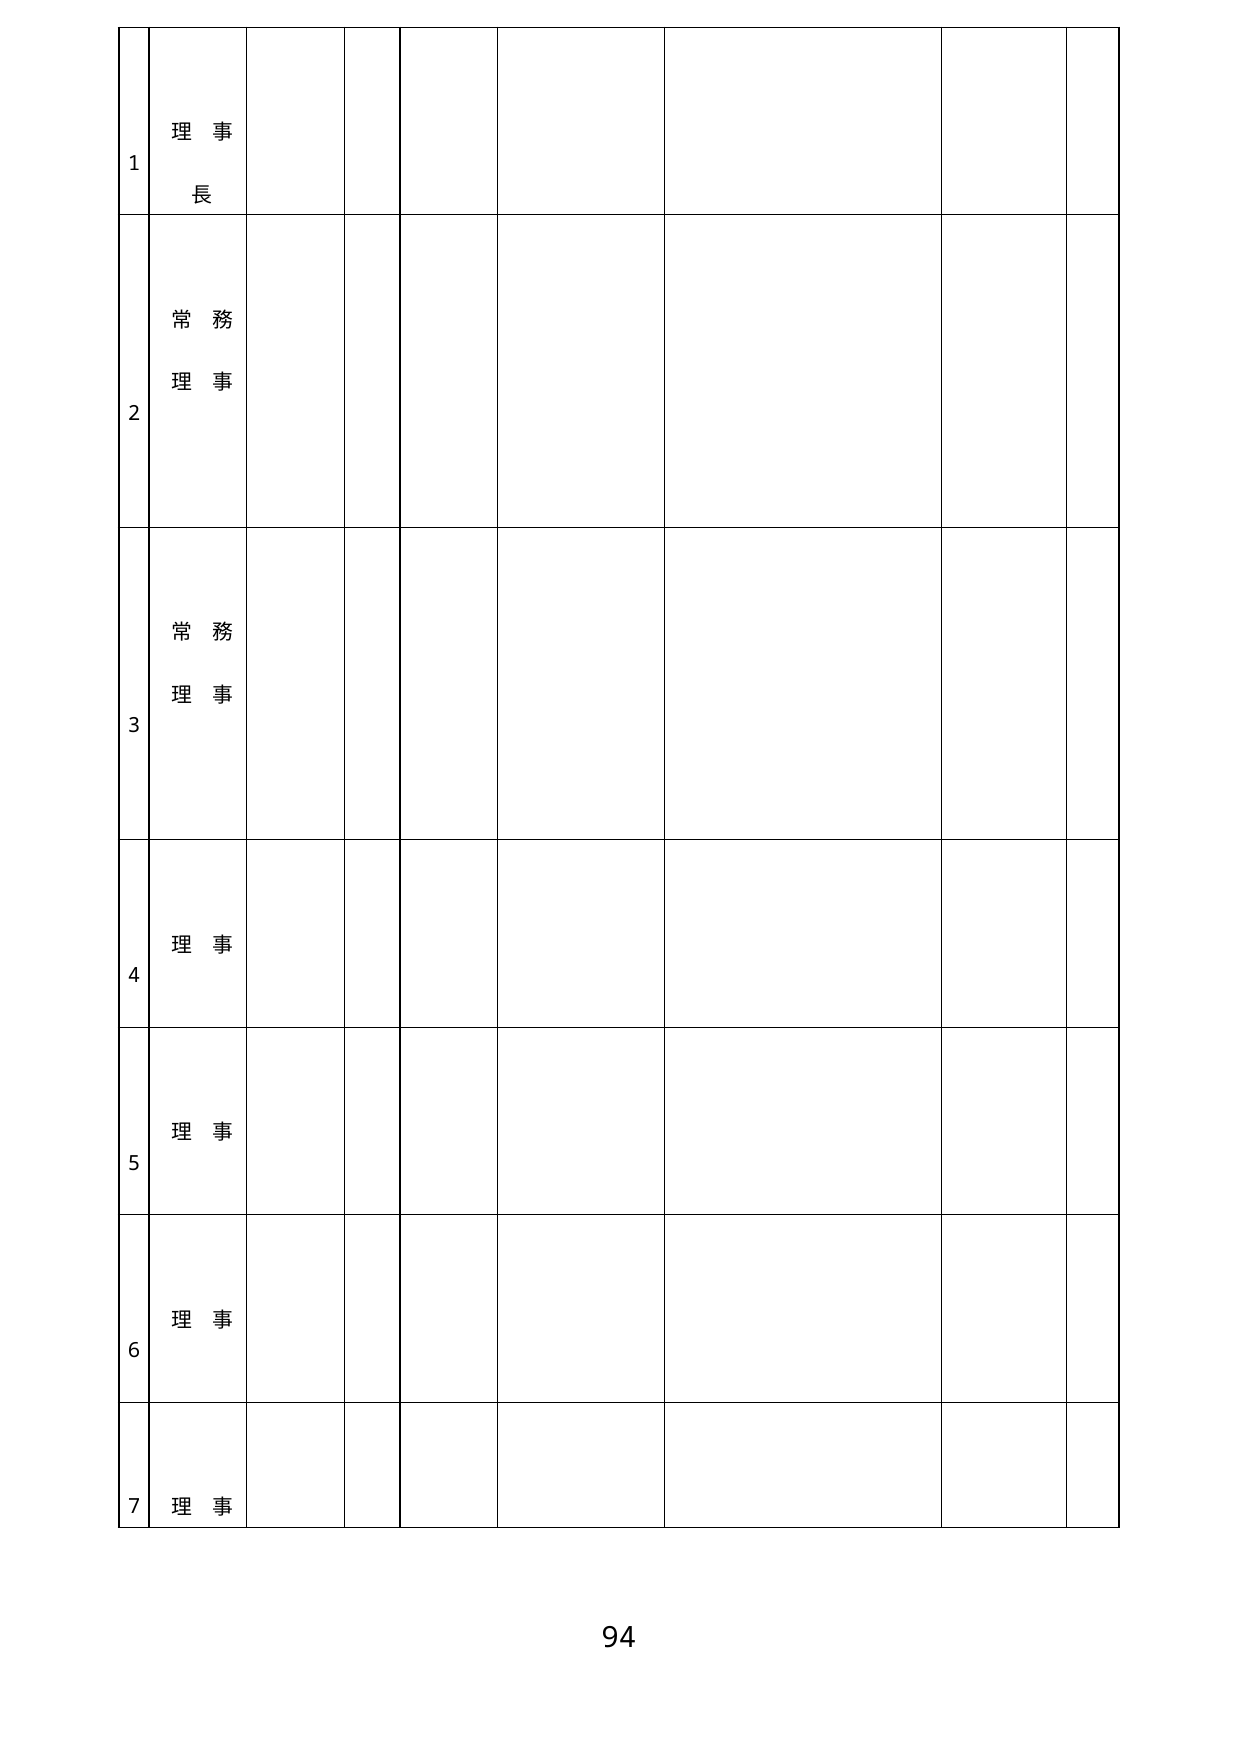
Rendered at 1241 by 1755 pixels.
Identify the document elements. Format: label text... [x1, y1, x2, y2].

table_cell [665, 215, 941, 527]
table_cell 常務理事 [150, 215, 246, 527]
table_cell [1067, 840, 1118, 1027]
table_cell [498, 840, 664, 1027]
table_cell [665, 1215, 941, 1402]
table_cell [942, 1215, 1066, 1402]
table_cell [401, 215, 497, 527]
table_cell [401, 528, 497, 839]
table_cell [247, 1028, 344, 1214]
table_cell [345, 840, 399, 1027]
table_cell [1067, 1403, 1118, 1527]
table_cell [247, 528, 344, 839]
table_cell [498, 28, 664, 214]
table_cell [1067, 528, 1118, 839]
table_cell [345, 1028, 399, 1214]
table_cell 4 [120, 840, 148, 1027]
table_cell [401, 1215, 497, 1402]
table_cell 理事 [150, 840, 246, 1027]
table_cell [942, 840, 1066, 1027]
table_cell 理事 [150, 1403, 246, 1527]
table_cell [1067, 1215, 1118, 1402]
table_cell [1067, 1028, 1118, 1214]
table_cell [247, 840, 344, 1027]
table_cell 1 [120, 28, 148, 214]
table_cell 2 [120, 215, 148, 527]
table_cell [401, 28, 497, 214]
table_cell [1067, 215, 1118, 527]
table_cell [665, 1028, 941, 1214]
table_cell [345, 215, 399, 527]
table_cell 5 [120, 1028, 148, 1214]
table_cell [401, 840, 497, 1027]
table_cell [247, 1403, 344, 1527]
table_cell [498, 528, 664, 839]
table_cell [345, 528, 399, 839]
table_cell [247, 215, 344, 527]
table_cell [942, 1403, 1066, 1527]
table_cell [942, 28, 1066, 214]
table_cell [247, 1215, 344, 1402]
table_cell [498, 215, 664, 527]
table_cell [401, 1028, 497, 1214]
table_cell [665, 28, 941, 214]
table_cell [498, 1215, 664, 1402]
table_cell 7 [120, 1403, 148, 1527]
table_cell [247, 28, 344, 214]
table_cell [665, 1403, 941, 1527]
table_cell [665, 840, 941, 1027]
table_cell [345, 1215, 399, 1402]
table_cell [665, 528, 941, 839]
table_cell [942, 528, 1066, 839]
table_cell 常務理事 [150, 528, 246, 839]
table_cell 理事長 [150, 28, 246, 214]
table_cell [345, 1403, 399, 1527]
table_cell [1067, 28, 1118, 214]
table_cell [942, 1028, 1066, 1214]
table_cell [498, 1028, 664, 1214]
table_cell [498, 1403, 664, 1527]
table_cell [942, 215, 1066, 527]
table_cell 6 [120, 1215, 148, 1402]
table_cell 理事 [150, 1028, 246, 1214]
table_cell 3 [120, 528, 148, 839]
table_cell [401, 1403, 497, 1527]
table_cell [345, 28, 399, 214]
table_cell 理事 [150, 1215, 246, 1402]
